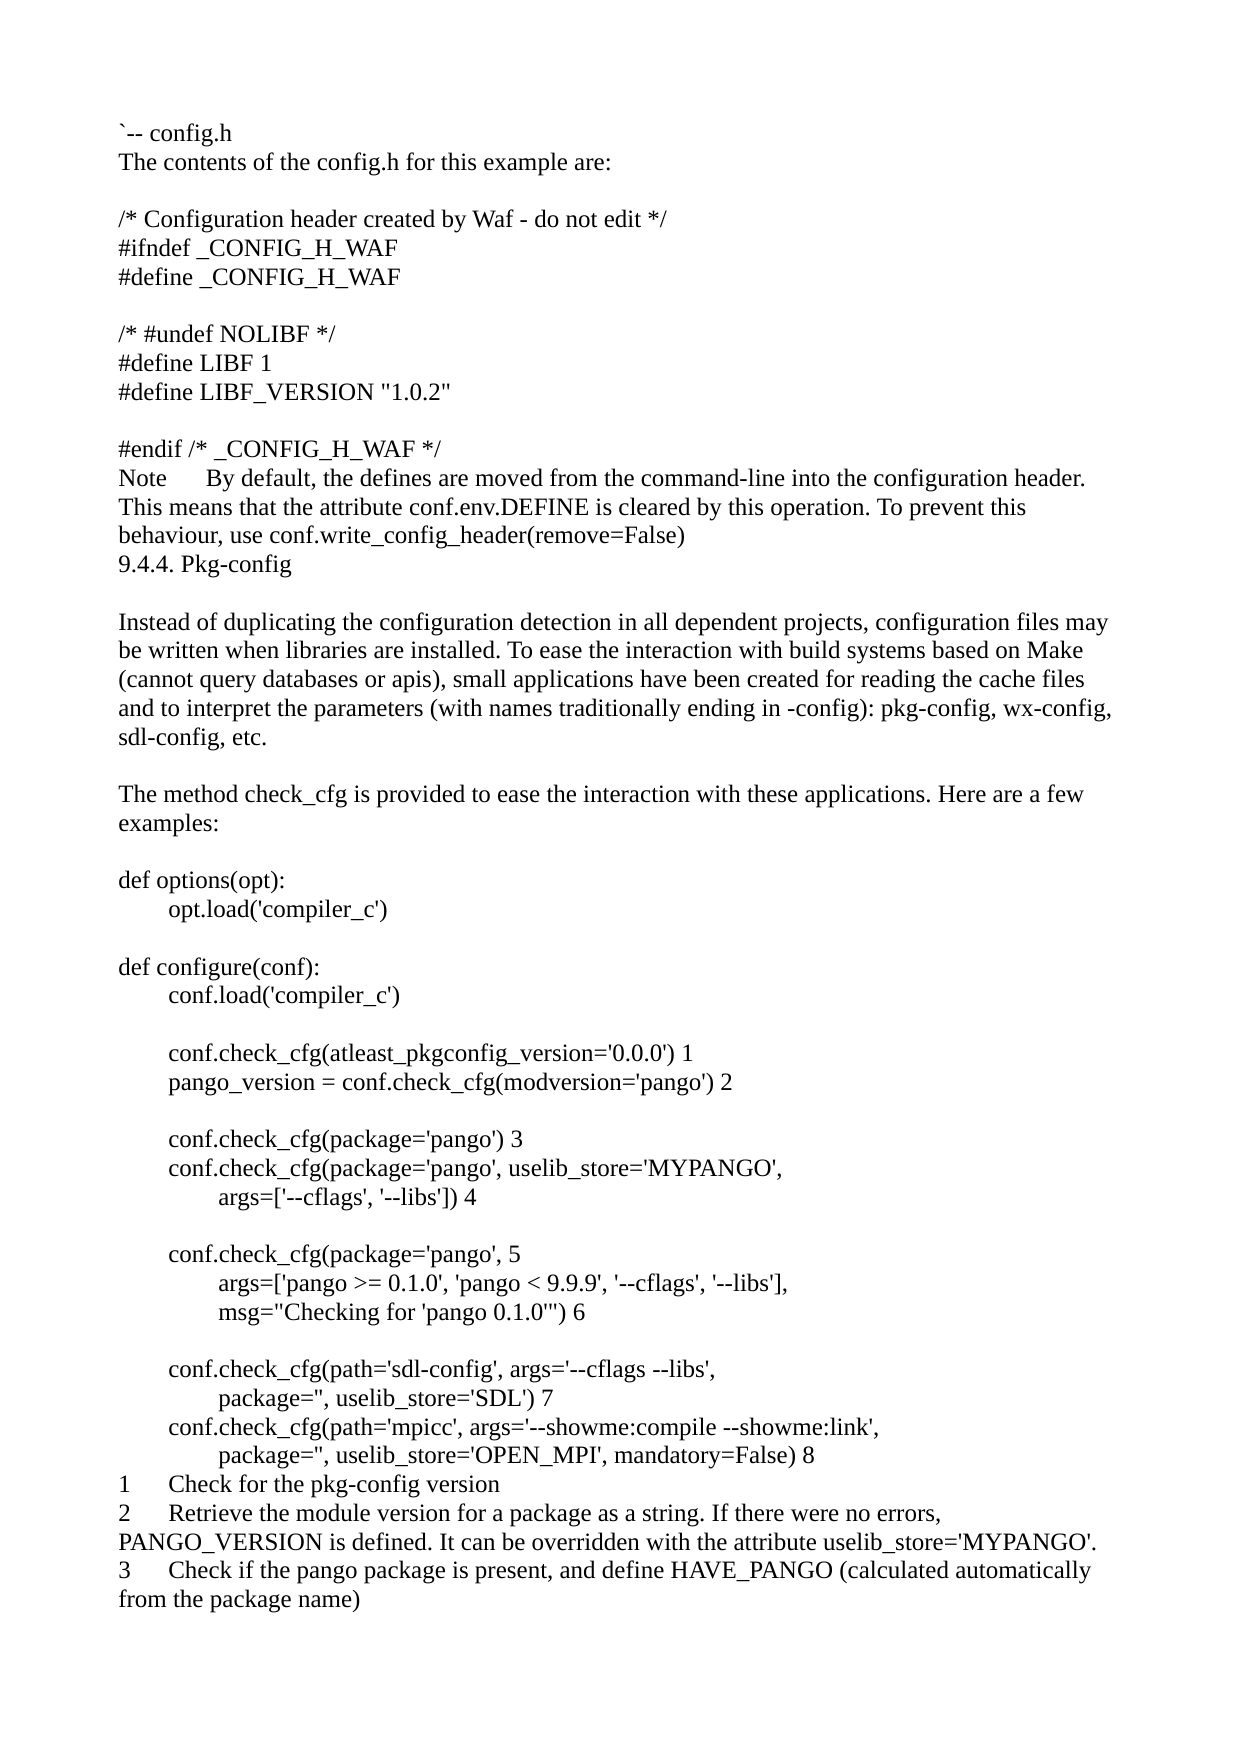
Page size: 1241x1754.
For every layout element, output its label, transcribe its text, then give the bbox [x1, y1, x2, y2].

text conf.check_cfg(atleast_pkgconfig_version='0.0.0') 1 [118, 1038, 1122, 1067]
text #endif /* _CONFIG_H_WAF */ [118, 434, 1122, 463]
text msg="Checking for 'pango 0.1.0'") 6 [118, 1297, 1122, 1326]
text #ifndef _CONFIG_H_WAF [118, 233, 1122, 262]
text conf.check_cfg(package='pango', uselib_store='MYPANGO', [118, 1153, 1122, 1182]
text Instead of duplicating the configuration detection in all dependent projects, configuration files may be written when libraries are installed. To ease the interaction with build systems based on Make (cannot query databases or apis), small applications have been created for reading the cache files and to interpret the parameters (with names traditionally ending in -config): pkg-config, wx-config, sdl-config, etc. [118, 607, 1122, 751]
text pango_version = conf.check_cfg(modversion='pango') 2 [118, 1067, 1122, 1096]
text conf.check_cfg(path='mpicc', args='--showme:compile --showme:link', [118, 1412, 1122, 1441]
text #define _CONFIG_H_WAF [118, 262, 1122, 291]
text def configure(conf): [118, 952, 1122, 981]
text conf.check_cfg(path='sdl-config', args='--cflags --libs', [118, 1354, 1122, 1383]
text args=['pango >= 0.1.0', 'pango < 9.9.9', '--cflags', '--libs'], [118, 1268, 1122, 1297]
text `-- config.h [118, 118, 1122, 147]
text args=['--cflags', '--libs']) 4 [118, 1182, 1122, 1211]
text The method check_cfg is provided to ease the interaction with these applications. Here are a few examples: [118, 779, 1122, 837]
text 3 Check if the pango package is present, and define HAVE_PANGO (calculated automatically from the package name) [118, 1556, 1122, 1613]
text #define LIBF 1 [118, 348, 1122, 377]
text conf.check_cfg(package='pango') 3 [118, 1124, 1122, 1153]
text package='', uselib_store='SDL') 7 [118, 1383, 1122, 1412]
text The contents of the config.h for this example are: [118, 147, 1122, 176]
text def options(opt): [118, 866, 1122, 894]
text #define LIBF_VERSION "1.0.2" [118, 377, 1122, 406]
text Note By default, the defines are moved from the command-line into the configuration header. This means that the attribute conf.env.DEFINE is cleared by this operation. To prevent this behaviour, use conf.write_config_header(remove=False) [118, 463, 1122, 549]
text 9.4.4. Pkg-config [118, 549, 1122, 578]
text /* #undef NOLIBF */ [118, 319, 1122, 348]
text 2 Retrieve the module version for a package as a string. If there were no errors, PANGO_VERSION is defined. It can be overridden with the attribute uselib_store='MYPANGO'. [118, 1498, 1122, 1556]
text package='', uselib_store='OPEN_MPI', mandatory=False) 8 [118, 1441, 1122, 1469]
text conf.check_cfg(package='pango', 5 [118, 1239, 1122, 1268]
text conf.load('compiler_c') [118, 981, 1122, 1009]
text opt.load('compiler_c') [118, 894, 1122, 923]
text 1 Check for the pkg-config version [118, 1469, 1122, 1498]
text /* Configuration header created by Waf - do not edit */ [118, 204, 1122, 233]
